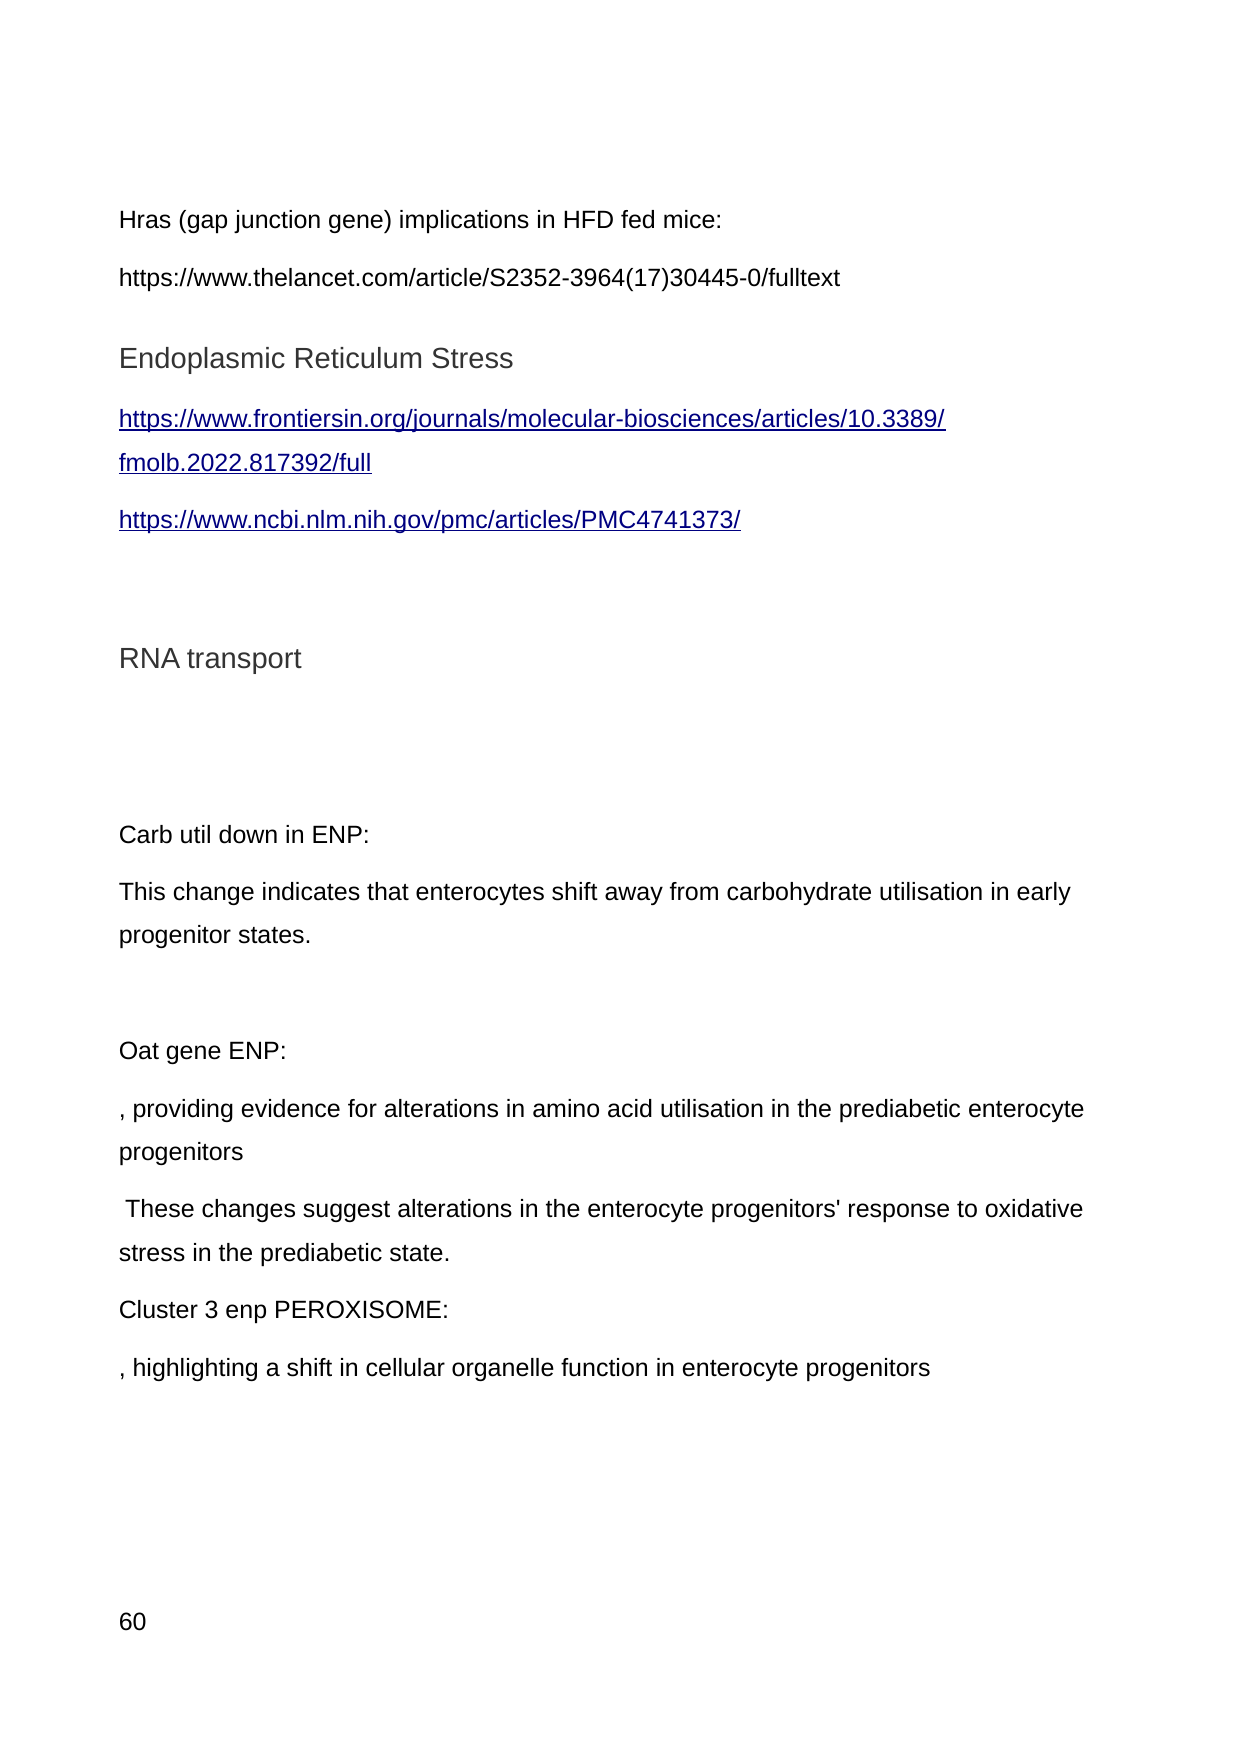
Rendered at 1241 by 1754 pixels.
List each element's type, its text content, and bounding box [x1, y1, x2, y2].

text Oat gene ENP: [118, 1036, 1122, 1065]
subtitle RNA transport [118, 641, 1122, 675]
subtitle Endoplasmic Reticulum Stress [118, 342, 1122, 375]
text These changes suggest alterations in the enterocyte progenitors' response to oxidative stress in the prediabetic state. [118, 1194, 1122, 1266]
text https://www.thelancet.com/article/S2352-3964(17)30445-0/fulltext [118, 263, 1122, 292]
text Hras (gap junction gene) implications in HFD fed mice: [118, 205, 1122, 234]
text , providing evidence for alterations in amino acid utilisation in the prediabetic enterocyte progenitors [118, 1094, 1122, 1166]
text This change indicates that enterocytes shift away from carbohydrate utilisation in early progenitor states. [118, 877, 1122, 949]
text Carb util down in ENP: [118, 820, 1122, 848]
text , highlighting a shift in cellular organelle function in enterocyte progenitors [118, 1353, 1122, 1382]
text https://www.frontiersin.org/journals/molecular-biosciences/articles/10.3389/fmolb.2022.817392/full [118, 404, 1122, 476]
text Cluster 3 enp PEROXISOME: [118, 1295, 1122, 1324]
text https://www.ncbi.nlm.nih.gov/pmc/articles/PMC4741373/ [118, 505, 1122, 534]
